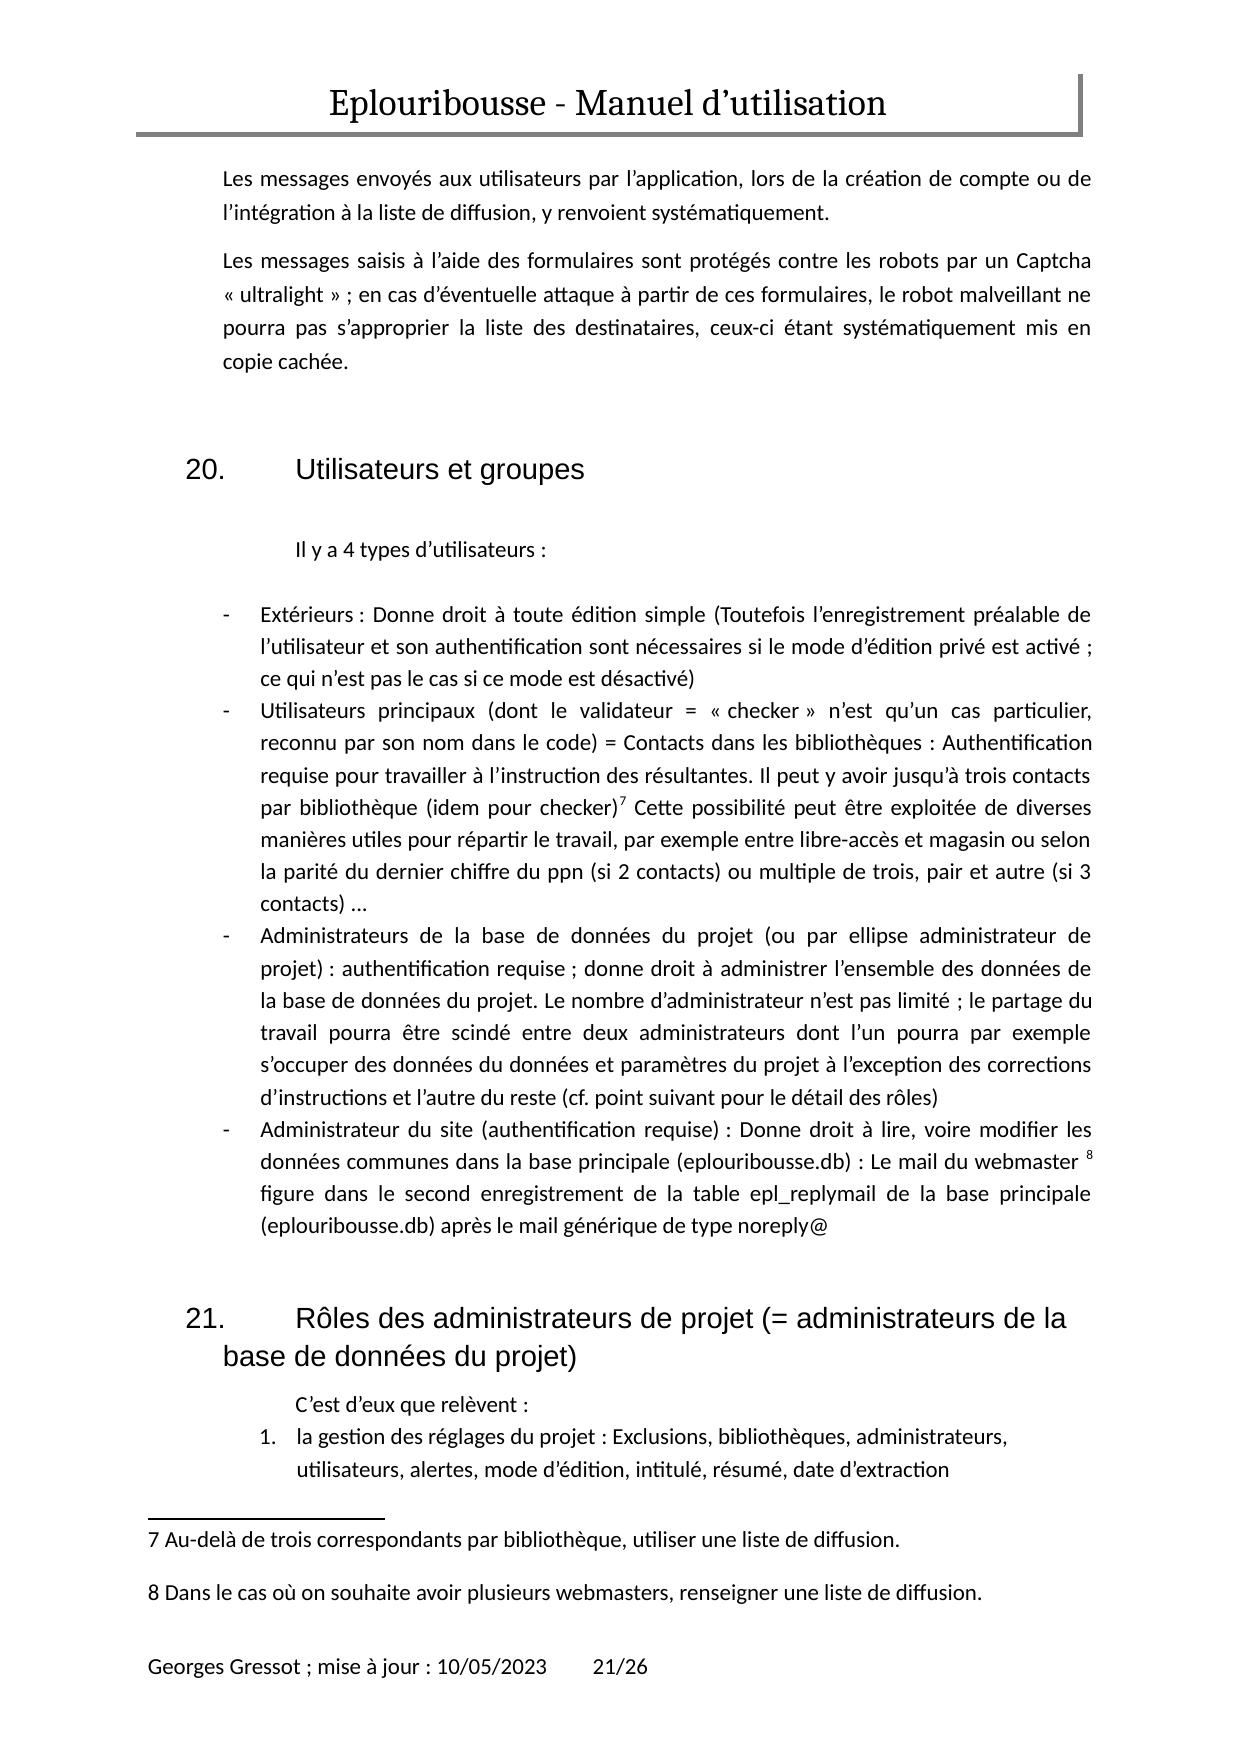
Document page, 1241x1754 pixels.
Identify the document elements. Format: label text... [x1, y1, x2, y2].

list Au-delà de trois correspondants par bibliothèque, utiliser une liste de diffusion. [148, 1525, 1093, 1553]
subtitle Utilisateurs et groupes [185, 452, 1093, 486]
list Extérieurs : Donne droit à toute édition simple (Toutefois l’enregistrement préalable de l’utilisateur et son authentification sont nécessaires si le mode d’édition privé est activé ; ce qui n’est pas le cas si ce mode est désactivé) [223, 600, 1093, 692]
subtitle Rôles des administrateurs de projet (= administrateurs de la base de données du projet) [185, 1301, 1093, 1373]
list Administrateur du site (authentification requise) : Donne droit à lire, voire modifier les données communes dans la base principale (eplouribousse.db) : Le mail du webmaster figure dans le second enregistrement de la table epl_replymail de la base principale (eplouribousse.db) après le mail générique de type noreply@ [223, 1115, 1093, 1239]
list Il y a 4 types d’utilisateurs : [295, 535, 1093, 563]
list Les messages saisis à l’aide des formulaires sont protégés contre les robots par un Captcha « ultralight » ; en cas d’éventuelle attaque à partir de ces formulaires, le robot malveillant ne pourra pas s’approprier la liste des destinataires, ceux-ci étant systématiquement mis en copie cachée. [185, 246, 1093, 375]
list Dans le cas où on souhaite avoir plusieurs webmasters, renseigner une liste de diffusion. [148, 1578, 1093, 1606]
list la gestion des réglages du projet : Exclusions, bibliothèques, administrateurs, utilisateurs, alertes, mode d’édition, intitulé, résumé, date d’extraction [259, 1422, 1093, 1483]
list Les messages envoyés aux utilisateurs par l’application, lors de la création de compte ou de l’intégration à la liste de diffusion, y renvoient systématiquement. [185, 164, 1093, 226]
list Utilisateurs principaux (dont le validateur = « checker » n’est qu’un cas particulier, reconnu par son nom dans le code) = Contacts dans les bibliothèques : Authentification requise pour travailler à l’instruction des résultantes. Il peut y avoir jusqu’à trois contacts par bibliothèque (idem pour checker) Cette possibilité peut être exploitée de diverses manières utiles pour répartir le travail, par exemple entre libre-accès et magasin ou selon la parité du dernier chiffre du ppn (si 2 contacts) ou multiple de trois, pair et autre (si 3 contacts) ... [223, 696, 1093, 917]
list C’est d’eux que relèvent : [221, 1390, 1093, 1418]
list Administrateurs de la base de données du projet (ou par ellipse administrateur de projet) : authentification requise ; donne droit à administrer l’ensemble des données de la base de données du projet. Le nombre d’administrateur n’est pas limité ; le partage du travail pourra être scindé entre deux administrateurs dont l’un pourra par exemple s’occuper des données du données et paramètres du projet à l’exception des corrections d’instructions et l’autre du reste (cf. point suivant pour le détail des rôles) [223, 922, 1093, 1111]
